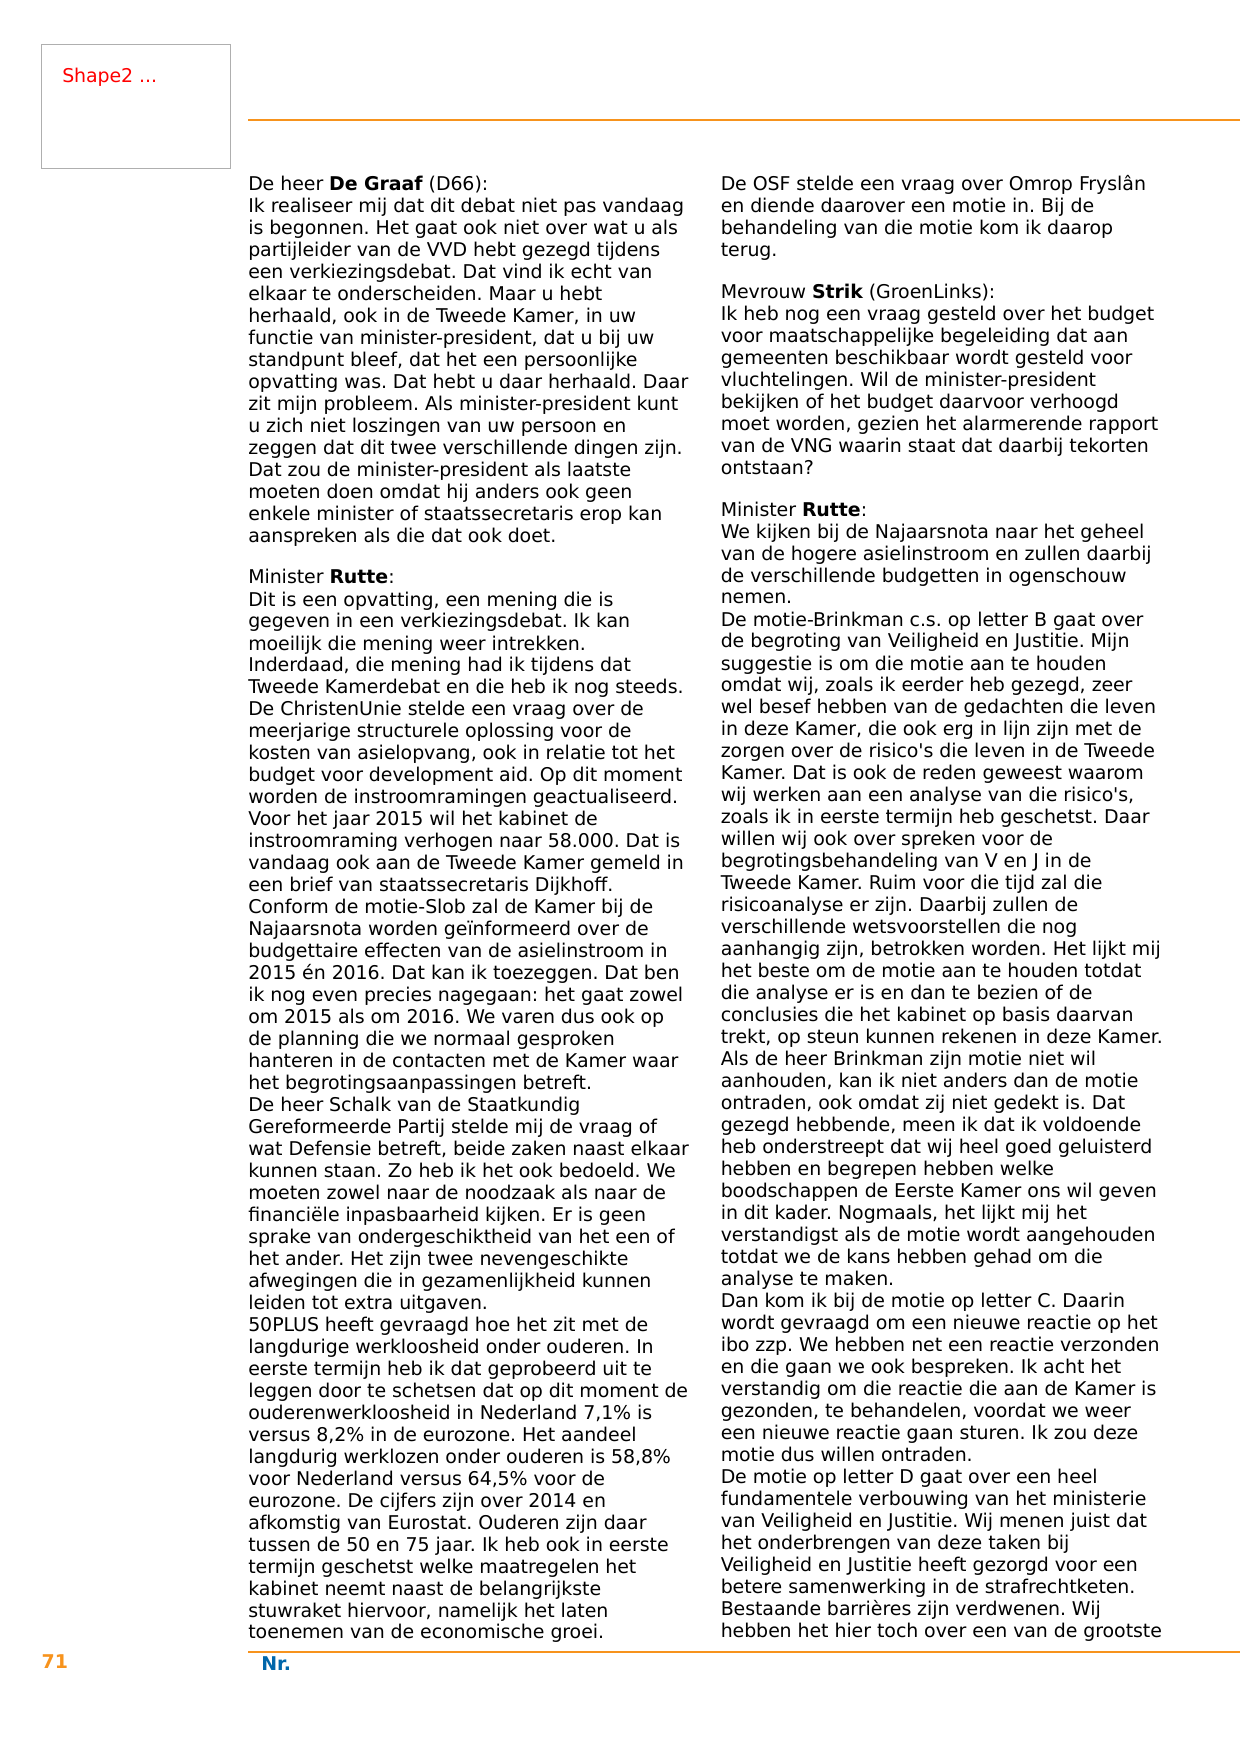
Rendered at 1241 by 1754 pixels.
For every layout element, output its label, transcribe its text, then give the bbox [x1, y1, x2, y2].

text We kijken bij de Najaarsnota naar het geheel van de hogere asielinstroom en zullen daarbij de verschillende budgetten in ogenschouw nemen. [721, 521, 1163, 608]
text De motie op letter D gaat over een heel fundamentele verbouwing van het ministerie van Veiligheid en Justitie. Wij menen juist dat het onderbrengen van deze taken bij Veiligheid en Justitie heeft gezorgd voor een betere samenwerking in de strafrechtketen. Bestaande barrières zijn verdwenen. Wij hebben het hier toch over een van de grootste [721, 1466, 1163, 1641]
text Mevrouw Strik (GroenLinks): [721, 281, 1163, 303]
text De OSF stelde een vraag over Omrop Fryslân en diende daarover een motie in. Bij de behandeling van die motie kom ik daarop terug. [721, 173, 1163, 261]
text Dan kom ik bij de motie op letter C. Daarin wordt gevraagd om een nieuwe reactie op het ibo zzp. We hebben net een reactie verzonden en die gaan we ook bespreken. Ik acht het verstandig om die reactie die aan de Kamer is gezonden, te behandelen, voordat we weer een nieuwe reactie gaan sturen. Ik zou deze motie dus willen ontraden. [721, 1290, 1163, 1466]
text 50PLUS heeft gevraagd hoe het zit met de langdurige werkloosheid onder ouderen. In eerste termijn heb ik dat geprobeerd uit te leggen door te schetsen dat op dit moment de ouderenwerkloosheid in Nederland 7,1% is versus 8,2% in de eurozone. Het aandeel langdurig werklozen onder ouderen is 58,8% voor Nederland versus 64,5% voor de eurozone. De cijfers zijn over 2014 en afkomstig van Eurostat. Ouderen zijn daar tussen de 50 en 75 jaar. Ik heb ook in eerste termijn geschetst welke maatregelen het kabinet neemt naast de belangrijkste stuwraket hiervoor, namelijk het laten toenemen van de economische groei. [248, 1314, 691, 1643]
text Ik realiseer mij dat dit debat niet pas vandaag is begonnen. Het gaat ook niet over wat u als partijleider van de VVD hebt gezegd tijdens een verkiezingsdebat. Dat vind ik echt van elkaar te onderscheiden. Maar u hebt herhaald, ook in de Tweede Kamer, in uw functie van minister-president, dat u bij uw standpunt bleef, dat het een persoonlijke opvatting was. Dat hebt u daar herhaald. Daar zit mijn probleem. Als minister-president kunt u zich niet loszingen van uw persoon en zeggen dat dit twee verschillende dingen zijn. Dat zou de minister-president als laatste moeten doen omdat hij anders ook geen enkele minister of staatssecretaris erop kan aanspreken als die dat ook doet. [248, 195, 691, 546]
text Minister Rutte: [248, 566, 691, 588]
text De motie-Brinkman c.s. op letter B gaat over de begroting van Veiligheid en Justitie. Mijn suggestie is om die motie aan te houden omdat wij, zoals ik eerder heb gezegd, zeer wel besef hebben van de gedachten die leven in deze Kamer, die ook erg in lijn zijn met de zorgen over de risico's die leven in de Tweede Kamer. Dat is ook de reden geweest waarom wij werken aan een analyse van die risico's, zoals ik in eerste termijn heb geschetst. Daar willen wij ook over spreken voor de begrotingsbehandeling van V en J in de Tweede Kamer. Ruim voor die tijd zal die risicoanalyse er zijn. Daarbij zullen de verschillende wetsvoorstellen die nog aanhangig zijn, betrokken worden. Het lijkt mij het beste om de motie aan te houden totdat die analyse er is en dan te bezien of de conclusies die het kabinet op basis daarvan trekt, op steun kunnen rekenen in deze Kamer. Als de heer Brinkman zijn motie niet wil aanhouden, kan ik niet anders dan de motie ontraden, ook omdat zij niet gedekt is. Dat gezegd hebbende, meen ik dat ik voldoende heb onderstreept dat wij heel goed geluisterd hebben en begrepen hebben welke boodschappen de Eerste Kamer ons wil geven in dit kader. Nogmaals, het lijkt mij het verstandigst als de motie wordt aangehouden totdat we de kans hebben gehad om die analyse te maken. [721, 608, 1163, 1290]
text De heer De Graaf (D66): [248, 173, 691, 195]
text Ik heb nog een vraag gesteld over het budget voor maatschappelijke begeleiding dat aan gemeenten beschikbaar wordt gesteld voor vluchtelingen. Wil de minister-president bekijken of het budget daarvoor verhoogd moet worden, gezien het alarmerende rapport van de VNG waarin staat dat daarbij tekorten ontstaan? [721, 303, 1163, 478]
text De ChristenUnie stelde een vraag over de meerjarige structurele oplossing voor de kosten van asielopvang, ook in relatie tot het budget voor development aid. Op dit moment worden de instroomramingen geactualiseerd. Voor het jaar 2015 wil het kabinet de instroomraming verhogen naar 58.000. Dat is vandaag ook aan de Tweede Kamer gemeld in een brief van staatssecretaris Dijkhoff. Conform de motie-Slob zal de Kamer bij de Najaarsnota worden geïnformeerd over de budgettaire effecten van de asielinstroom in 2015 én 2016. Dat kan ik toezeggen. Dat ben ik nog even precies nagegaan: het gaat zowel om 2015 als om 2016. We varen dus ook op de planning die we normaal gesproken hanteren in de contacten met de Kamer waar het begrotingsaanpassingen betreft. [248, 698, 691, 1094]
text Minister Rutte: [721, 498, 1163, 521]
text Dit is een opvatting, een mening die is gegeven in een verkiezingsdebat. Ik kan moeilijk die mening weer intrekken. Inderdaad, die mening had ik tijdens dat Tweede Kamerdebat en die heb ik nog steeds. [248, 588, 691, 698]
text De heer Schalk van de Staatkundig Gereformeerde Partij stelde mij de vraag of wat Defensie betreft, beide zaken naast elkaar kunnen staan. Zo heb ik het ook bedoeld. We moeten zowel naar de noodzaak als naar de financiële inpasbaarheid kijken. Er is geen sprake van ondergeschiktheid van het een of het ander. Het zijn twee nevengeschikte afwegingen die in gezamenlijkheid kunnen leiden tot extra uitgaven. [248, 1094, 691, 1314]
